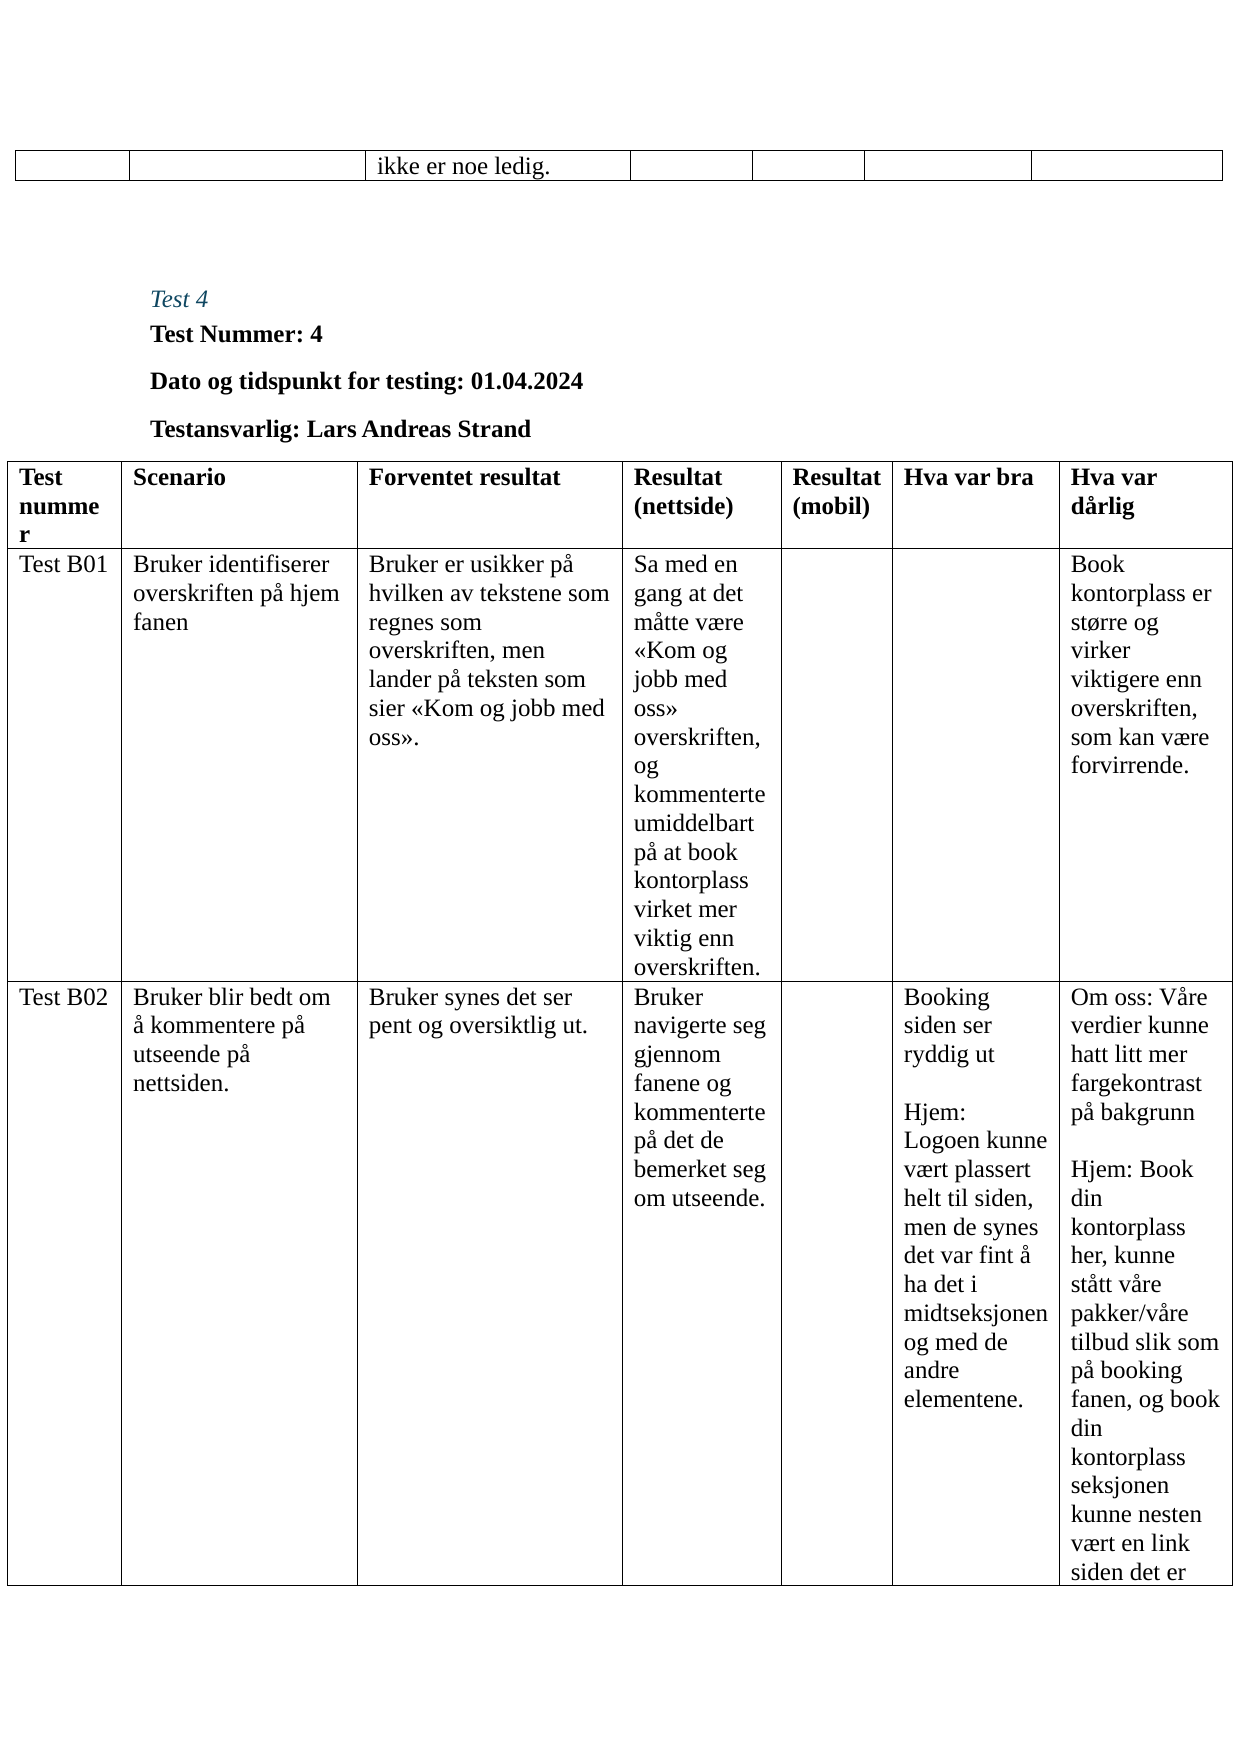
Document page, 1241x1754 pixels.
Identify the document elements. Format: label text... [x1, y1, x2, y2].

table_cell Booking siden ser ryddig ut Hjem: Logoen kunne vært plassert helt til siden, men de synes det var fint å ha det i midtseksjonen og med de andre elementene. [893, 982, 1059, 1585]
subtitle Test 4 [150, 284, 1090, 313]
table_cell [893, 549, 1059, 981]
table_cell Test B02 [8, 982, 121, 1585]
table_cell Bruker navigerte seg gjennom fanene og kommenterte på det de bemerket seg om utseende. [623, 982, 781, 1585]
table_cell Bruker identifiserer overskriften på hjem fanen [122, 549, 357, 981]
table_cell [782, 982, 892, 1585]
text Dato og tidspunkt for testing: 01.04.2024 [150, 366, 1090, 395]
table_cell Om oss: Våre verdier kunne hatt litt mer fargekontrast på bakgrunn Hjem: Book din kontorplass her, kunne stått våre pakker/våre tilbud slik som på booking fanen, og book din kontorplass seksjonen kunne nesten vært en link siden det er [1060, 982, 1232, 1585]
text Test Nummer: 4 [150, 319, 1090, 348]
table_header Hva var bra [893, 462, 1059, 548]
table_cell [753, 151, 864, 180]
table_header Resultat (nettside) [623, 462, 781, 548]
table_cell Book kontorplass er større og virker viktigere enn overskriften, som kan være forvirrende. [1060, 549, 1232, 981]
table_header Forventet resultat [358, 462, 622, 548]
table_cell Test B01 [8, 549, 121, 981]
table_header Resultat (mobil) [782, 462, 892, 548]
table_header Scenario [122, 462, 357, 548]
table_cell Bruker synes det ser pent og oversiktlig ut. [358, 982, 622, 1585]
table_cell [130, 151, 365, 180]
table_cell [16, 151, 129, 180]
table_cell ikke er noe ledig. [366, 151, 630, 180]
table_cell [1032, 151, 1222, 180]
table_header Hva var dårlig [1060, 462, 1232, 548]
table_cell [782, 549, 892, 981]
table_cell Bruker blir bedt om å kommentere på utseende på nettsiden. [122, 982, 357, 1585]
table_cell Sa med en gang at det måtte være «Kom og jobb med oss» overskriften, og kommenterte umiddelbart på at book kontorplass virket mer viktig enn overskriften. [623, 549, 781, 981]
text Testansvarlig: Lars Andreas Strand [150, 414, 1090, 442]
table_cell [631, 151, 752, 180]
table_cell Bruker er usikker på hvilken av tekstene som regnes som overskriften, men lander på teksten som sier «Kom og jobb med oss». [358, 549, 622, 981]
table_header Test nummer [8, 462, 121, 548]
table_cell [865, 151, 1031, 180]
